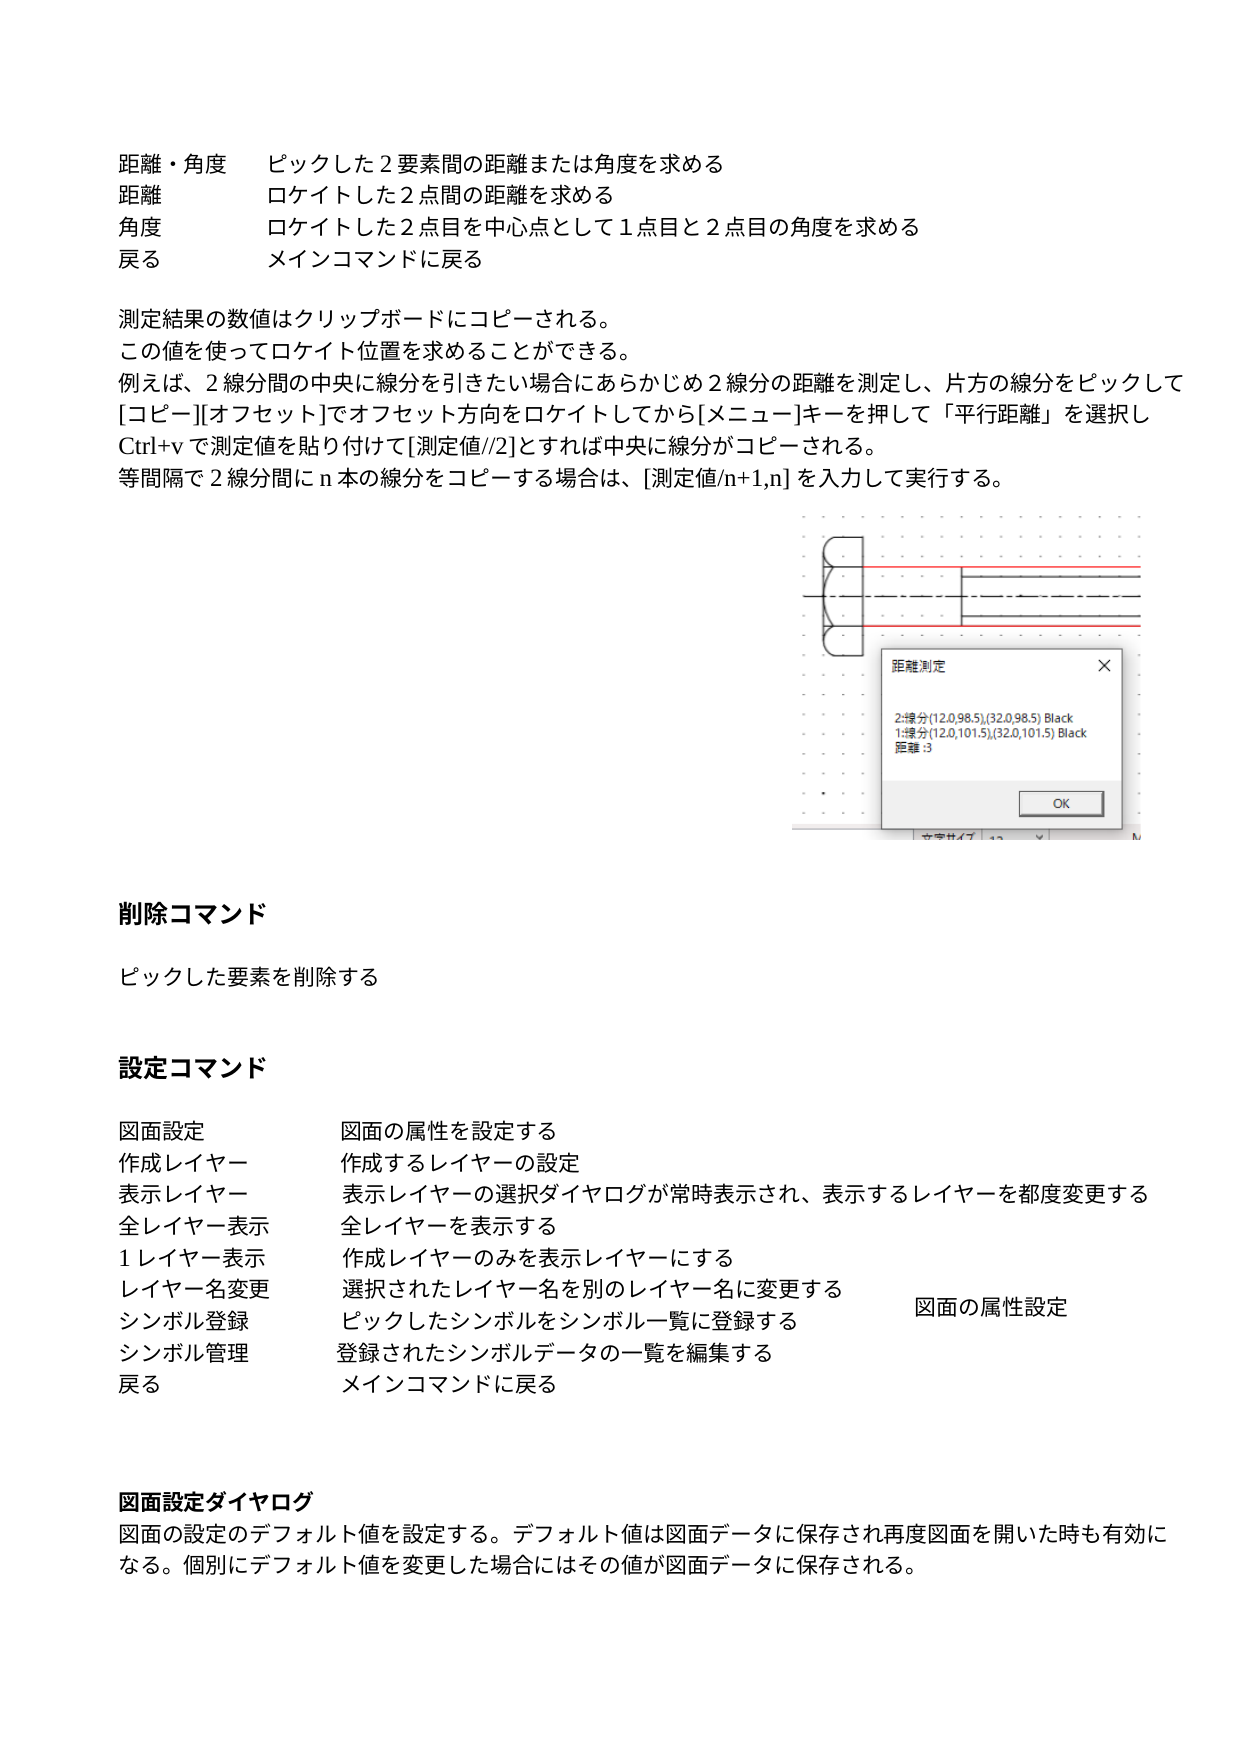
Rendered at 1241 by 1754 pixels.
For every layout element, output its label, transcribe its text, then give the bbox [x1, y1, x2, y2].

text 測定結果の数値はクリップボードにコピーされる。 この値を使ってロケイト位置を求めることができる。 例えば、2線分間の中央に線分を引きたい場合にあらかじめ２線分の距離を測定し、片方の線分をピックして[コピー][オフセット]でオフセット方向をロケイトしてから[メニュー]キーを押して「平行距離」を選択しCtrl+vで測定値を貼り付けて[測定値//2]とすれば中央に線分がコピーされる。 等間隔で2線分間にn本の線分をコピーする場合は、[測定値/n+1,n] を入力して実行する。 [118, 273, 1187, 492]
text 作成レイヤー 作成するレイヤーの設定 [118, 1146, 1187, 1177]
text シンボル登録 ピックしたシンボルをシンボル一覧に登録する [118, 1304, 1187, 1336]
text 図面の設定のデフォルト値を設定する。デフォルト値は図面データに保存され再度図面を開いた時も有効になる。個別にデフォルト値を変更した場合にはその値が図面データに保存される。 [118, 1517, 1187, 1580]
text レイヤー名変更 選択されたレイヤー名を別のレイヤー名に変更する [118, 1272, 1187, 1304]
text 戻る メインコマンドに戻る [118, 242, 1187, 273]
text 図面設定ダイヤログ [118, 1485, 1187, 1517]
text 戻る メインコマンドに戻る [118, 1367, 1187, 1399]
text 設定コマンド 図面設定 図面の属性を設定する [118, 1049, 1187, 1146]
text ピックした要素を削除する [118, 960, 1187, 991]
picture [792, 514, 1141, 840]
text 1レイヤー表示 作成レイヤーのみを表示レイヤーにする [118, 1241, 1187, 1272]
text 角度 ロケイトした２点目を中心点として１点目と２点目の角度を求める [118, 210, 1187, 242]
text 削除コマンド [118, 895, 1187, 931]
text シンボル管理 登録されたシンボルデータの一覧を編集する [118, 1336, 1187, 1367]
text 表示レイヤー 表示レイヤーの選択ダイヤログが常時表示され、表示するレイヤーを都度変更する [118, 1177, 1187, 1209]
text 全レイヤー表示 全レイヤーを表示する [118, 1209, 1187, 1241]
text 距離 ロケイトした２点間の距離を求める [118, 178, 1187, 210]
text 距離・角度 ピックした2要素間の距離または角度を求める [118, 147, 1187, 178]
